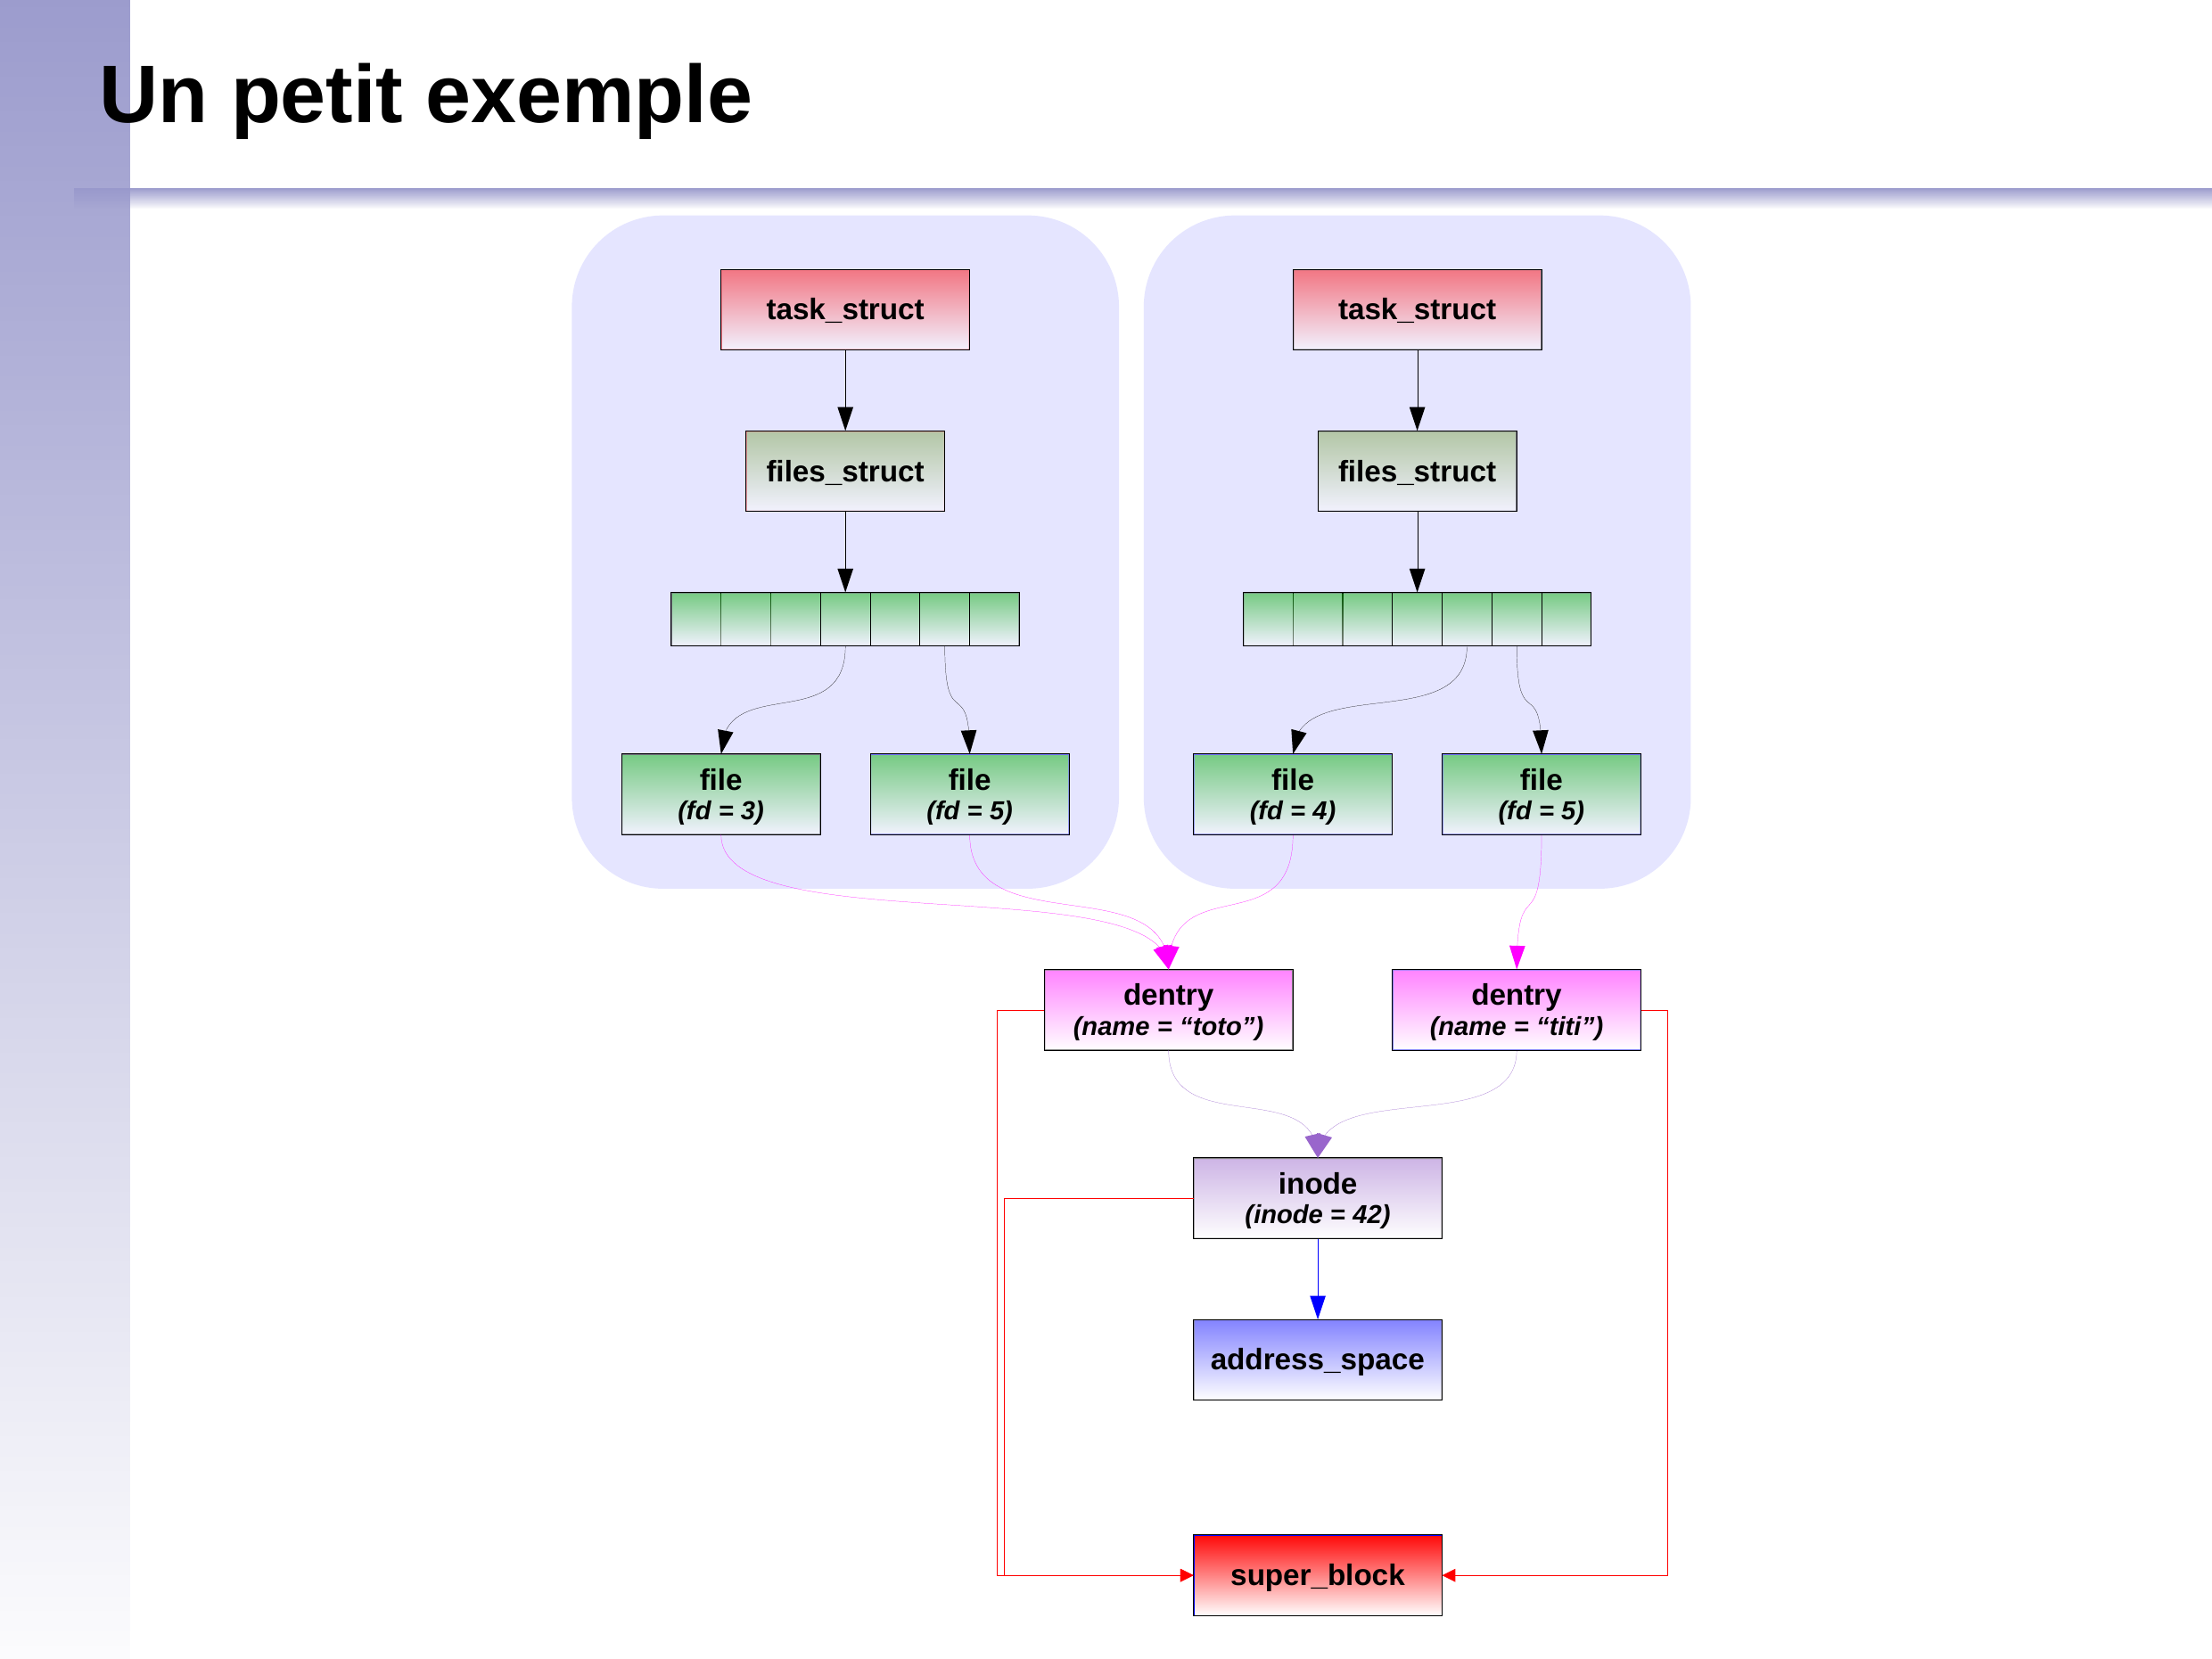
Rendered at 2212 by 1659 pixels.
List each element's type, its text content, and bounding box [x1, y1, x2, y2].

text_box [1274, 646, 1541, 889]
text_box file (fd = 3) [621, 753, 821, 835]
text_box task_struct [1293, 269, 1542, 350]
text_box [721, 646, 1000, 889]
text_box [1492, 593, 1542, 645]
title Un petit exemple [99, 0, 2212, 189]
text_box [970, 593, 1019, 645]
text_box [1542, 593, 1591, 645]
text_box dentry (name = “titi”) [1392, 969, 1641, 1051]
text_box file (fd = 5) [1442, 753, 1641, 835]
text_box inode (inode = 42) [1193, 1157, 1443, 1239]
text_box file (fd = 4) [1193, 753, 1393, 835]
text_box dentry (name = “toto”) [1044, 969, 1294, 1051]
text_box files_struct [1318, 431, 1517, 512]
text_box [1143, 215, 1691, 889]
text_box super_block [1193, 1534, 1443, 1616]
text_box [920, 593, 969, 645]
text_box address_space [1193, 1319, 1443, 1400]
text_box files_struct [745, 431, 945, 512]
text_box task_struct [720, 269, 970, 350]
text_box file (fd = 5) [870, 753, 1070, 835]
text_box [821, 593, 870, 645]
text_box [1443, 593, 1492, 645]
text_box [572, 215, 1120, 889]
text_box [1393, 593, 1442, 645]
text_box [871, 593, 919, 645]
